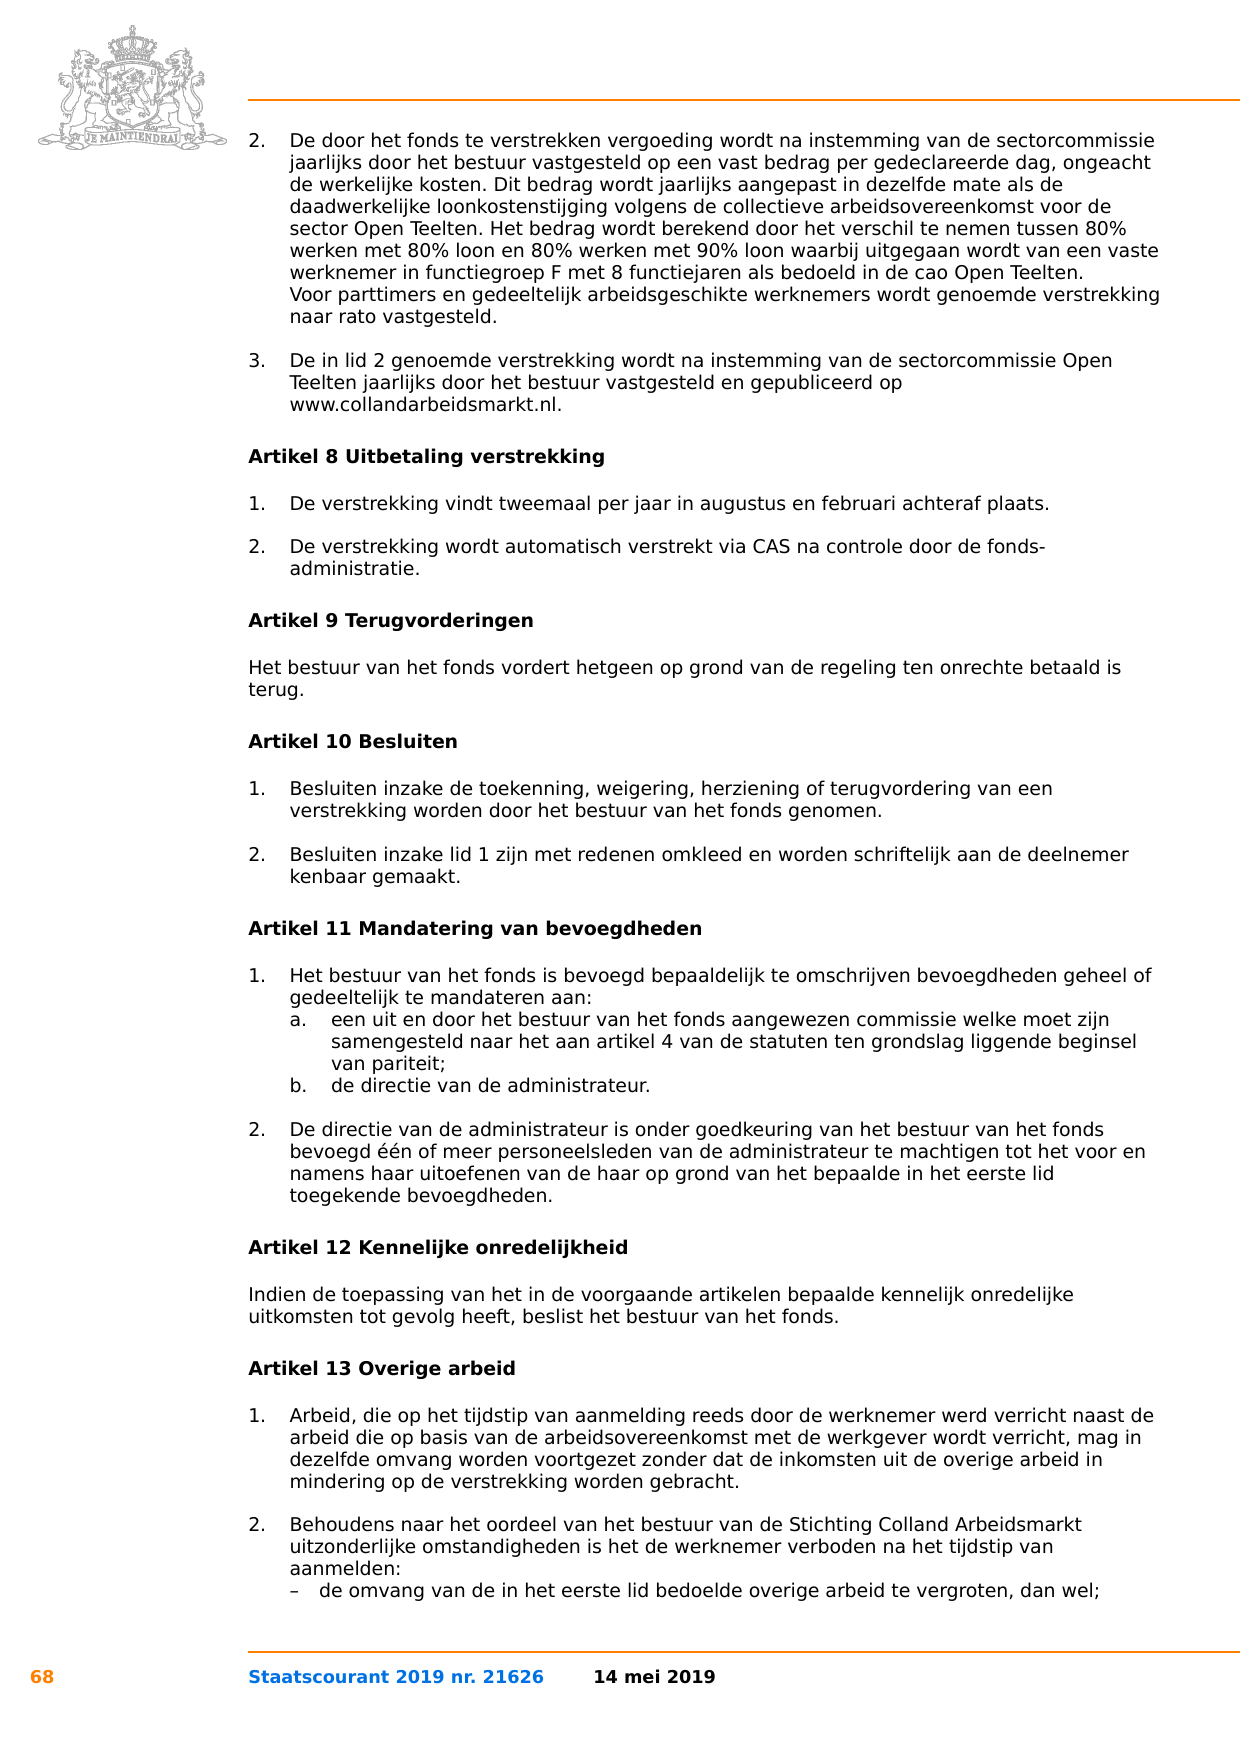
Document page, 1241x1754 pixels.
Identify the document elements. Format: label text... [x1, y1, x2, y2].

subtitle Artikel 10 Besluiten [248, 731, 1163, 753]
text 2. De directie van de administrateur is onder goedkeuring van het bestuur van het fonds bevoegd één of meer personeelsleden van de administrateur te machtigen tot het voor en namens haar uitoefenen van de haar op grond van het bepaalde in het eerste lid toegekende bevoegdheden. [248, 1119, 1163, 1207]
text 1. Het bestuur van het fonds is bevoegd bepaaldelijk te omschrijven bevoegdheden geheel of gedeeltelijk te mandateren aan: [248, 965, 1163, 1009]
text b. de directie van de administrateur. [289, 1075, 1163, 1097]
text Voor parttimers en gedeeltelijk arbeidsgeschikte werknemers wordt genoemde verstrekking naar rato vastgesteld. [289, 284, 1163, 328]
text – de omvang van de in het eerste lid bedoelde overige arbeid te vergroten, dan wel; [289, 1580, 1163, 1602]
text 2. De door het fonds te verstrekken vergoeding wordt na instemming van de sectorcommissie jaarlijks door het bestuur vastgesteld op een vast bedrag per gedeclareerde dag, ongeacht de werkelijke kosten. Dit bedrag wordt jaarlijks aangepast in dezelfde mate als de daadwerkelijke loonkostenstijging volgens de collectieve arbeidsovereenkomst voor de sector Open Teelten. Het bedrag wordt berekend door het verschil te nemen tussen 80% werken met 80% loon en 80% werken met 90% loon waarbij uitgegaan wordt van een vaste werknemer in functiegroep F met 8 functiejaren als bedoeld in de cao Open Teelten. [248, 130, 1163, 284]
subtitle Artikel 11 Mandatering van bevoegdheden [248, 918, 1163, 940]
subtitle Artikel 13 Overige arbeid [248, 1358, 1163, 1379]
subtitle Artikel 12 Kennelijke onredelijkheid [248, 1237, 1163, 1259]
text 1. De verstrekking vindt tweemaal per jaar in augustus en februari achteraf plaats. [248, 492, 1163, 514]
text a. een uit en door het bestuur van het fonds aangewezen commissie welke moet zijn samengesteld naar het aan artikel 4 van de statuten ten grondslag liggende beginsel van pariteit; [289, 1009, 1163, 1075]
text 2. De verstrekking wordt automatisch verstrekt via CAS na controle door de fonds-administratie. [248, 536, 1163, 580]
picture [38, 25, 227, 150]
text Indien de toepassing van het in de voorgaande artikelen bepaalde kennelijk onredelijke uitkomsten tot gevolg heeft, beslist het bestuur van het fonds. [248, 1284, 1163, 1328]
subtitle Artikel 9 Terugvorderingen [248, 610, 1163, 632]
subtitle Artikel 8 Uitbetaling verstrekking [248, 446, 1163, 467]
text 1. Besluiten inzake de toekenning, weigering, herziening of terugvordering van een verstrekking worden door het bestuur van het fonds genomen. [248, 778, 1163, 822]
text 2. Behoudens naar het oordeel van het bestuur van de Stichting Colland Arbeidsmarkt uitzonderlijke omstandigheden is het de werknemer verboden na het tijdstip van aanmelden: [248, 1514, 1163, 1580]
text 2. Besluiten inzake lid 1 zijn met redenen omkleed en worden schriftelijk aan de deelnemer kenbaar gemaakt. [248, 844, 1163, 888]
text 3. De in lid 2 genoemde verstrekking wordt na instemming van de sectorcommissie Open Teelten jaarlijks door het bestuur vastgesteld en gepubliceerd op www.collandarbeidsmarkt.nl. [248, 349, 1163, 416]
text 1. Arbeid, die op het tijdstip van aanmelding reeds door de werknemer werd verricht naast de arbeid die op basis van de arbeidsovereenkomst met de werkgever wordt verricht, mag in dezelfde omvang worden voortgezet zonder dat de inkomsten uit de overige arbeid in mindering op de verstrekking worden gebracht. [248, 1404, 1163, 1492]
text Het bestuur van het fonds vordert hetgeen op grond van de regeling ten onrechte betaald is terug. [248, 657, 1163, 701]
